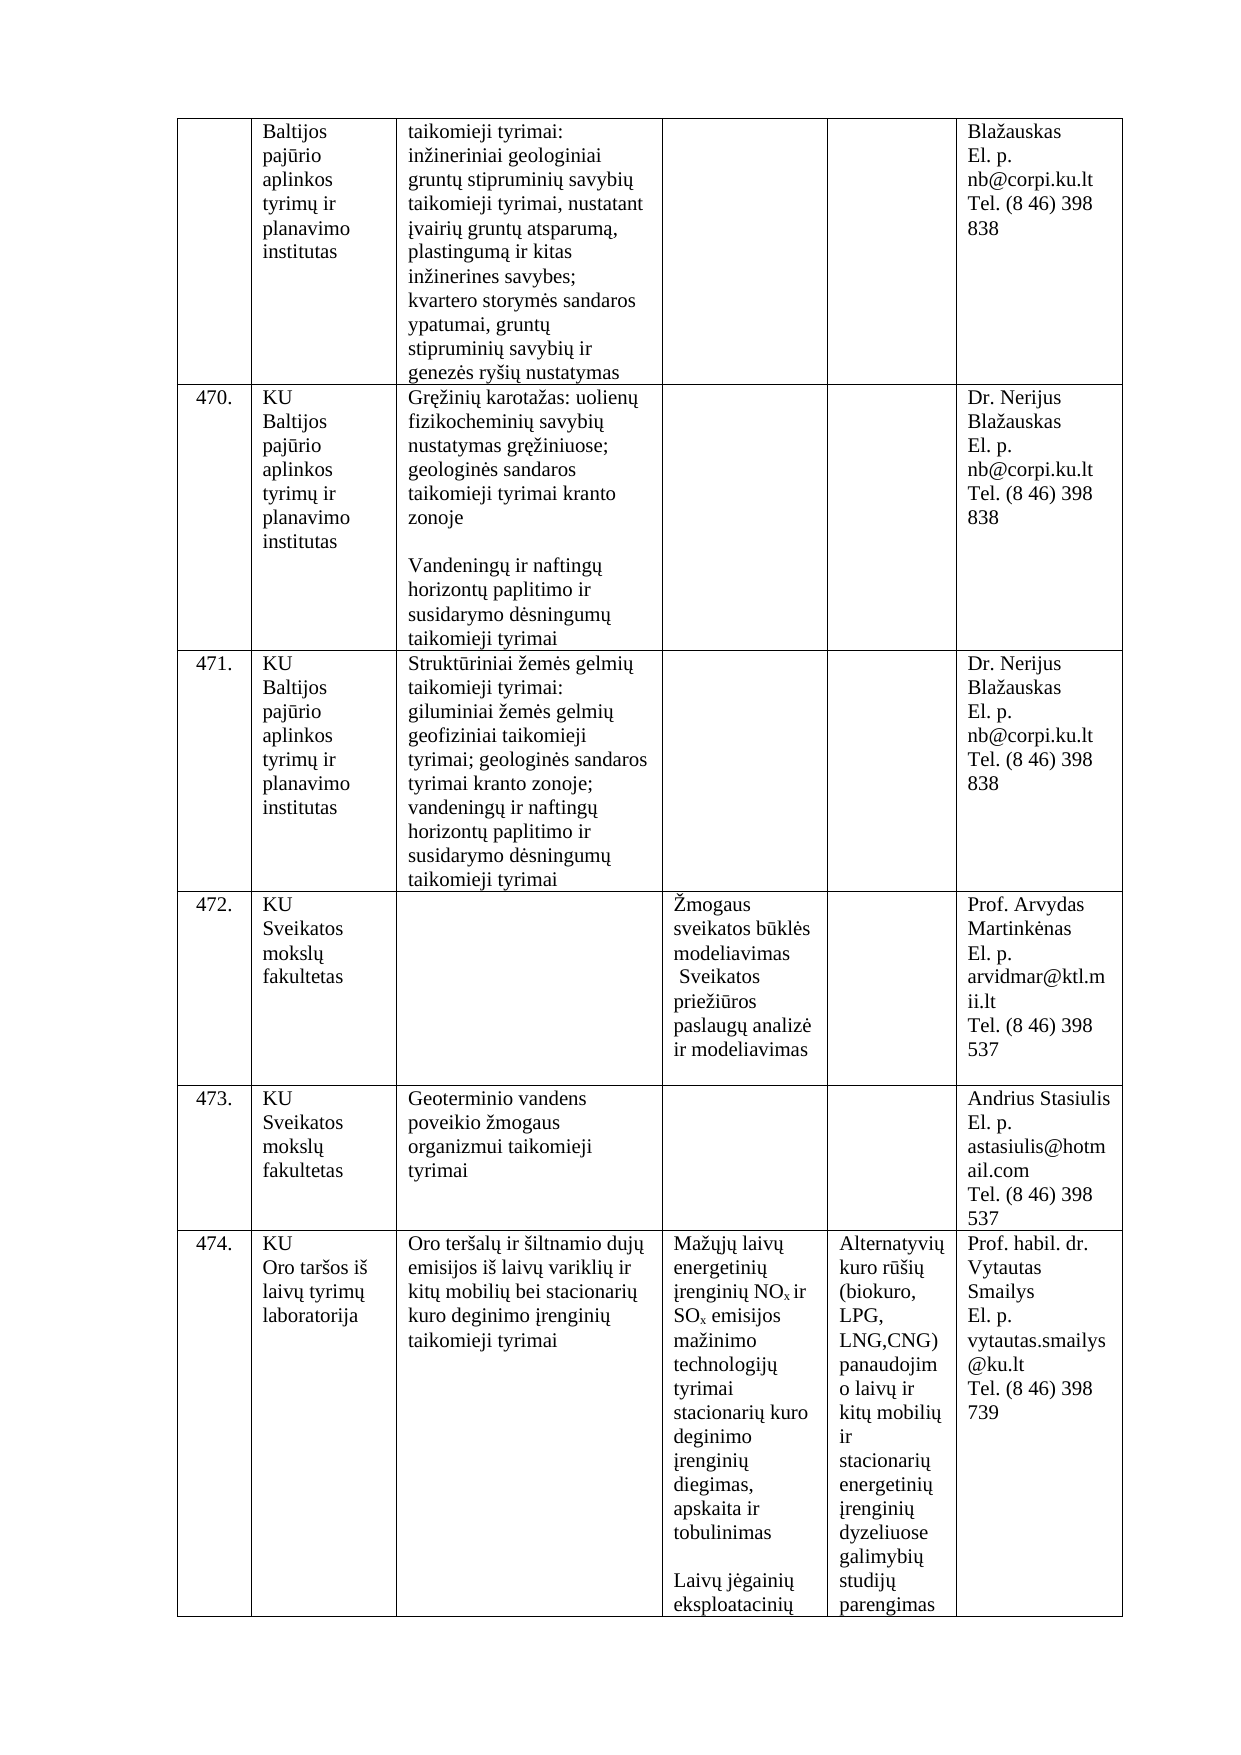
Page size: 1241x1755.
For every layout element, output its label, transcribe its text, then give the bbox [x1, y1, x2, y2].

table_cell KU Baltijos pajūrio aplinkos tyrimų ir planavimo institutas [252, 385, 396, 649]
table_cell [663, 1086, 827, 1230]
table_cell Oro teršalų ir šiltnamio dujų emisijos iš laivų variklių ir kitų mobilių bei stacionarių kuro deginimo įrenginių taikomieji tyrimai [397, 1231, 662, 1616]
table_cell Gręžinių karotažas: uolienų fizikocheminių savybių nustatymas gręžiniuose; geologinės sandaros taikomieji tyrimai kranto zonoje Vandeningų ir naftingų horizontų paplitimo ir susidarymo dėsningumų taikomieji tyrimai [397, 385, 662, 649]
table_cell [828, 119, 956, 384]
table_cell Blažauskas El. p. nb@corpi.ku.lt Tel. (8 46) 398 838 [957, 119, 1122, 384]
table_cell KU Sveikatos mokslų fakultetas [252, 1086, 396, 1230]
table_cell [828, 892, 956, 1085]
table_cell Struktūriniai žemės gelmių taikomieji tyrimai: giluminiai žemės gelmių geofiziniai taikomieji tyrimai; geologinės sandaros tyrimai kranto zonoje; vandeningų ir naftingų horizontų paplitimo ir susidarymo dėsningumų taikomieji tyrimai [397, 651, 662, 891]
table_cell 470. [178, 385, 251, 649]
table_cell Mažųjų laivų energetinių įrenginių NOx ir SOx emisijos mažinimo technologijų tyrimai stacionarių kuro deginimo įrenginių diegimas, apskaita ir tobulinimas Laivų jėgainių eksploatacinių [663, 1231, 827, 1616]
table_cell Žmogaus sveikatos būklės modeliavimas Sveikatos priežiūros paslaugų analizė ir modeliavimas [663, 892, 827, 1085]
table_cell [828, 385, 956, 649]
table_cell 471. [178, 651, 251, 891]
table_cell taikomieji tyrimai: inžineriniai geologiniai gruntų stipruminių savybių taikomieji tyrimai, nustatant įvairių gruntų atsparumą, plastingumą ir kitas inžinerines savybes; kvartero storymės sandaros ypatumai, gruntų stipruminių savybių ir genezės ryšių nustatymas [397, 119, 662, 384]
table_cell 472. [178, 892, 251, 1085]
table_cell Alternatyvių kuro rūšių (biokuro, LPG, LNG,CNG) panaudojimo laivų ir kitų mobilių ir stacionarių energetinių įrenginių dyzeliuose galimybių studijų parengimas [828, 1231, 956, 1616]
table_cell Dr. Nerijus Blažauskas El. p. nb@corpi.ku.lt Tel. (8 46) 398 838 [957, 385, 1122, 649]
table_cell KU Sveikatos mokslų fakultetas [252, 892, 396, 1085]
table_cell Baltijos pajūrio aplinkos tyrimų ir planavimo institutas [252, 119, 396, 384]
table_cell [828, 651, 956, 891]
table_cell [663, 119, 827, 384]
table_cell Prof. Arvydas Martinkėnas El. p. arvidmar@ktl.mii.lt Tel. (8 46) 398 537 [957, 892, 1122, 1085]
table_cell Prof. habil. dr. Vytautas Smailys El. p. vytautas.smailys@ku.lt Tel. (8 46) 398 739 [957, 1231, 1122, 1616]
table_cell Dr. Nerijus Blažauskas El. p. nb@corpi.ku.lt Tel. (8 46) 398 838 [957, 651, 1122, 891]
table_cell 473. [178, 1086, 251, 1230]
table_cell KU Oro taršos iš laivų tyrimų laboratorija [252, 1231, 396, 1616]
table_cell [828, 1086, 956, 1230]
table_cell [397, 892, 662, 1085]
table_cell 474. [178, 1231, 251, 1616]
table_cell Andrius Stasiulis El. p. astasiulis@hotmail.com Tel. (8 46) 398 537 [957, 1086, 1122, 1230]
table_cell KU Baltijos pajūrio aplinkos tyrimų ir planavimo institutas [252, 651, 396, 891]
table_cell [178, 119, 251, 384]
table_cell [663, 651, 827, 891]
table_cell Geoterminio vandens poveikio žmogaus organizmui taikomieji tyrimai [397, 1086, 662, 1230]
table_cell [663, 385, 827, 649]
